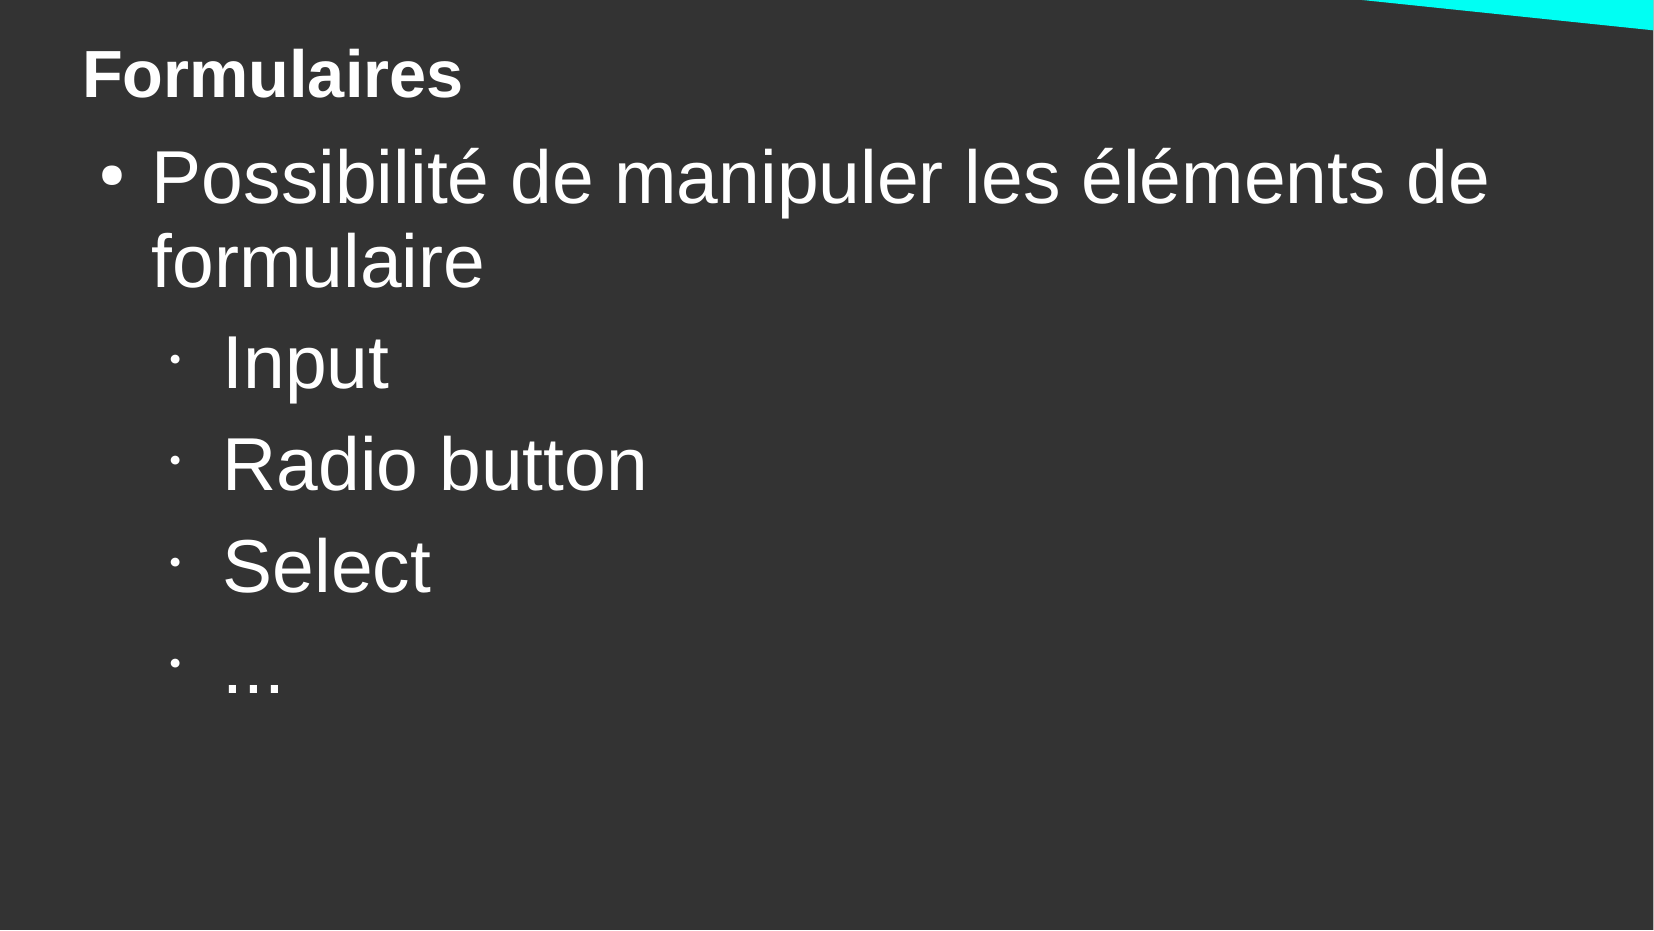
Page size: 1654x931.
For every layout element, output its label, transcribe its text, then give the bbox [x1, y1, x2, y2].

list Possibilité de manipuler les éléments de formulaire Input Radio button Select ... [80, 135, 1637, 768]
title Formulaires [82, 37, 1158, 112]
text_box [1362, 0, 1654, 31]
